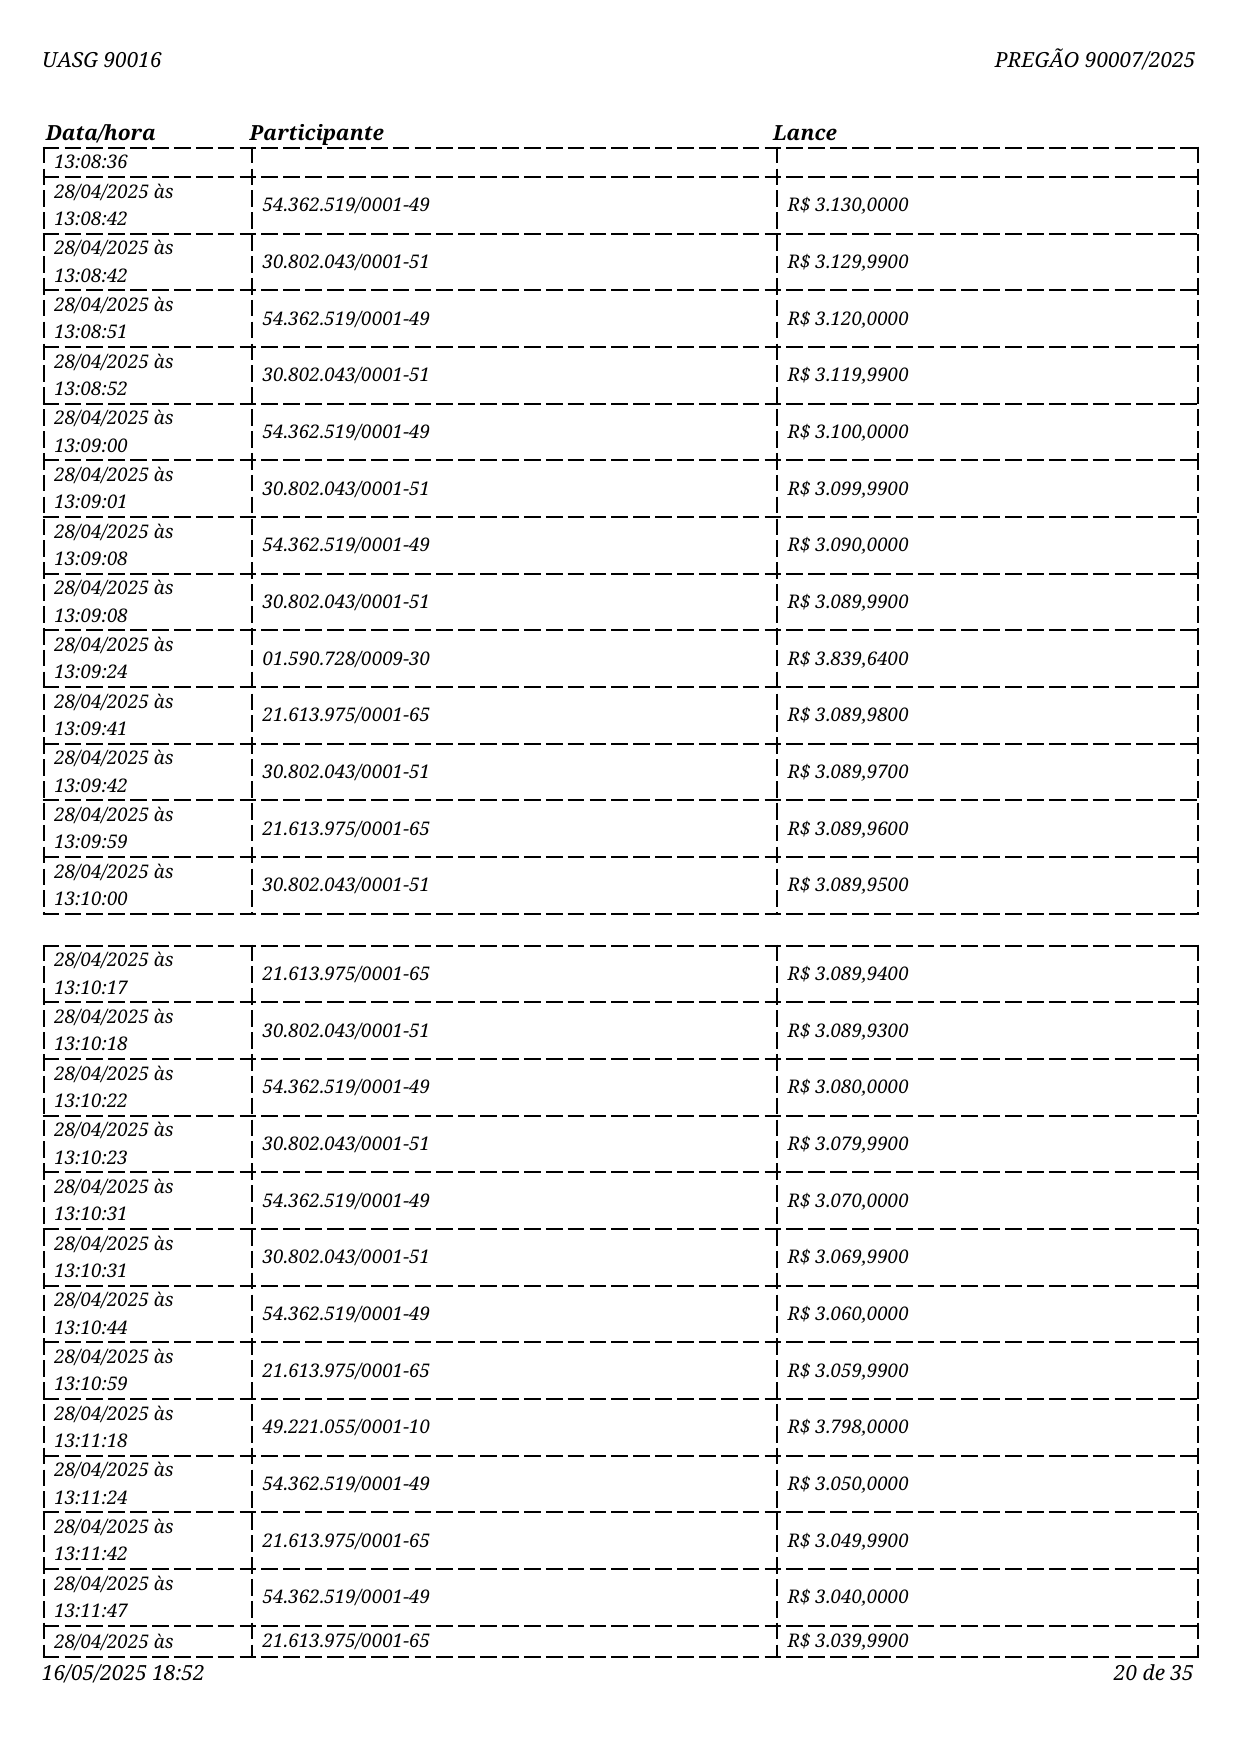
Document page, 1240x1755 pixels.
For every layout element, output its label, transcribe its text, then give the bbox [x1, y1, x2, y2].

table_cell R$ 3.129,9900 [777, 233, 1198, 289]
table_cell 28/04/2025 às 13:09:08 [44, 573, 252, 629]
table_cell 28/04/2025 às 13:10:59 [44, 1341, 252, 1398]
table_cell 28/04/2025 às 13:10:18 [44, 1001, 252, 1058]
table_cell 30.802.043/0001-51 [252, 743, 777, 799]
table_cell R$ 3.089,9300 [777, 1001, 1198, 1058]
table_cell 01.590.728/0009-30 [252, 629, 777, 686]
table_cell R$ 3.039,9900 [777, 1625, 1198, 1656]
table_cell 30.802.043/0001-51 [252, 459, 777, 516]
table_cell 49.221.055/0001-10 [252, 1398, 777, 1454]
table_cell 30.802.043/0001-51 [252, 1115, 777, 1171]
table_cell R$ 3.079,9900 [777, 1115, 1198, 1171]
table_cell 28/04/2025 às 13:09:01 [44, 459, 252, 516]
table_cell R$ 3.120,0000 [777, 289, 1198, 346]
table_cell [777, 147, 1198, 176]
table_cell R$ 3.050,0000 [777, 1455, 1198, 1511]
table_cell R$ 3.089,9800 [777, 686, 1198, 743]
table_cell R$ 3.080,0000 [777, 1058, 1198, 1114]
table_cell R$ 3.089,9500 [777, 856, 1198, 913]
table_cell 28/04/2025 às 13:10:22 [44, 1058, 252, 1114]
table_cell 21.613.975/0001-65 [252, 1341, 777, 1398]
table_cell 30.802.043/0001-51 [252, 573, 777, 629]
table_cell 21.613.975/0001-65 [252, 799, 777, 856]
table_cell 30.802.043/0001-51 [252, 233, 777, 289]
table_cell 28/04/2025 às 13:09:24 [44, 629, 252, 686]
table_cell 28/04/2025 às 13:09:59 [44, 799, 252, 856]
table_cell 30.802.043/0001-51 [252, 1001, 777, 1058]
table_cell 28/04/2025 às 13:09:00 [44, 403, 252, 459]
table_cell R$ 3.049,9900 [777, 1511, 1198, 1568]
table_cell 28/04/2025 às 13:10:31 [44, 1171, 252, 1228]
table_cell 28/04/2025 às [44, 1625, 252, 1656]
table_cell 54.362.519/0001-49 [252, 1058, 777, 1114]
table_cell 21.613.975/0001-65 [252, 1511, 777, 1568]
table_cell 28/04/2025 às 13:09:42 [44, 743, 252, 799]
table_cell [252, 147, 777, 176]
table_cell R$ 3.040,0000 [777, 1568, 1198, 1624]
table_cell R$ 3.060,0000 [777, 1285, 1198, 1341]
table_cell R$ 3.070,0000 [777, 1171, 1198, 1228]
table_cell 54.362.519/0001-49 [252, 176, 777, 233]
table_cell 21.613.975/0001-65 [252, 686, 777, 743]
table_cell 28/04/2025 às 13:08:52 [44, 346, 252, 403]
table_header 28/04/2025 às 13:10:17 [44, 945, 252, 1001]
table_cell 54.362.519/0001-49 [252, 1285, 777, 1341]
table_cell 30.802.043/0001-51 [252, 856, 777, 913]
table_cell 28/04/2025 às 13:11:47 [44, 1568, 252, 1624]
table_cell R$ 3.119,9900 [777, 346, 1198, 403]
table_cell 28/04/2025 às 13:09:41 [44, 686, 252, 743]
table_cell R$ 3.089,9600 [777, 799, 1198, 856]
table_cell 54.362.519/0001-49 [252, 289, 777, 346]
table_cell R$ 3.069,9900 [777, 1228, 1198, 1284]
table_cell 28/04/2025 às 13:10:31 [44, 1228, 252, 1284]
table_cell R$ 3.089,9900 [777, 573, 1198, 629]
table_cell 54.362.519/0001-49 [252, 1568, 777, 1624]
table_cell 30.802.043/0001-51 [252, 346, 777, 403]
table_cell 13:08:36 [44, 147, 252, 176]
table_cell 28/04/2025 às 13:11:42 [44, 1511, 252, 1568]
table_cell 28/04/2025 às 13:10:23 [44, 1115, 252, 1171]
table_cell 28/04/2025 às 13:10:00 [44, 856, 252, 913]
table_cell R$ 3.100,0000 [777, 403, 1198, 459]
table_cell R$ 3.089,9700 [777, 743, 1198, 799]
table_cell 28/04/2025 às 13:11:24 [44, 1455, 252, 1511]
table_cell 28/04/2025 às 13:10:44 [44, 1285, 252, 1341]
table_cell 28/04/2025 às 13:11:18 [44, 1398, 252, 1454]
table_cell R$ 3.090,0000 [777, 516, 1198, 573]
table_cell R$ 3.099,9900 [777, 459, 1198, 516]
table_cell 28/04/2025 às 13:08:51 [44, 289, 252, 346]
table_cell 28/04/2025 às 13:08:42 [44, 176, 252, 233]
table_cell 28/04/2025 às 13:08:42 [44, 233, 252, 289]
table_cell R$ 3.798,0000 [777, 1398, 1198, 1454]
table_cell R$ 3.130,0000 [777, 176, 1198, 233]
table_cell 54.362.519/0001-49 [252, 1455, 777, 1511]
table_cell R$ 3.839,6400 [777, 629, 1198, 686]
table_cell 30.802.043/0001-51 [252, 1228, 777, 1284]
table_cell 54.362.519/0001-49 [252, 1171, 777, 1228]
table_cell 28/04/2025 às 13:09:08 [44, 516, 252, 573]
table_cell R$ 3.059,9900 [777, 1341, 1198, 1398]
table_cell 21.613.975/0001-65 [252, 1625, 777, 1656]
table_cell 54.362.519/0001-49 [252, 403, 777, 459]
table_cell 54.362.519/0001-49 [252, 516, 777, 573]
table_header R$ 3.089,9400 [777, 945, 1198, 1001]
table_header 21.613.975/0001-65 [252, 945, 777, 1001]
